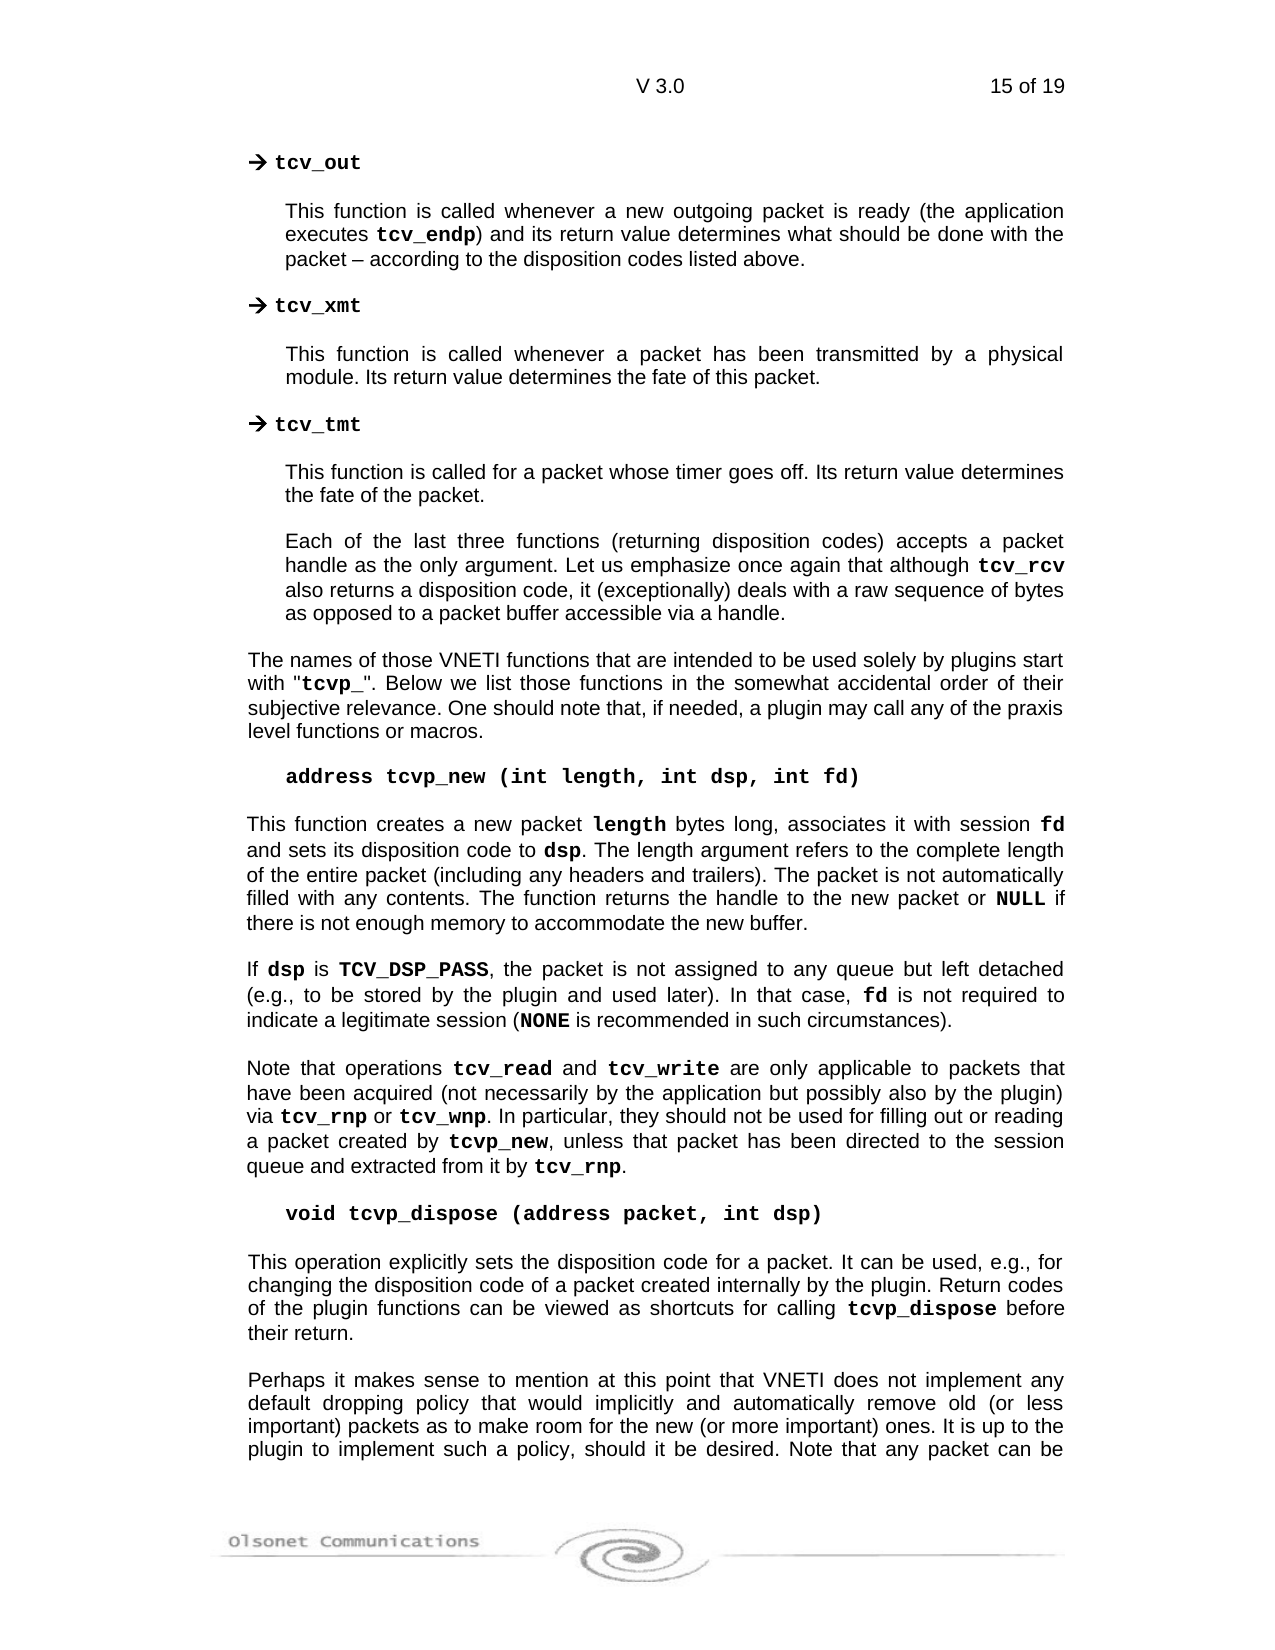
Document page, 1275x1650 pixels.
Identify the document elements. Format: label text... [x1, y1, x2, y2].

text address tcvp_new (int length, int dsp, int fd) [285, 766, 1065, 790]
text This function is called whenever a packet has been transmitted by a physical module. Its return value determines the fate of this packet. [285, 342, 1065, 389]
text  tcv_xmt [247, 294, 1065, 319]
text This function is called for a packet whose timer goes off. Its return value determines the fate of the packet. [285, 460, 1065, 507]
text This operation explicitly sets the disposition code for a packet. It can be used, e.g., for changing the disposition code of a packet created internally by the plugin. Return codes of the plugin functions can be viewed as shortcuts for calling tcvp_dispose before their return. [248, 1250, 1065, 1345]
picture [210, 1513, 1065, 1605]
text Each of the last three functions (returning disposition codes) accepts a packet handle as the only argument. Let us emphasize once again that although tcv_rcv also returns a disposition code, it (exceptionally) deals with a raw sequence of bytes as opposed to a packet buffer accessible via a handle. [285, 530, 1065, 625]
text void tcvp_dispose (address packet, int dsp) [285, 1203, 1065, 1227]
text If dsp is TCV_DSP_PASS, the packet is not assigned to any queue but left detached (e.g., to be stored by the plugin and used later). In that case, fd is not required to indicate a legitimate session (NONE is recommended in such circumstances). [246, 958, 1065, 1033]
text This function creates a new packet length bytes long, associates it with session fd and sets its disposition code to dsp. The length argument refers to the complete length of the entire packet (including any headers and trailers). The packet is not automatically filled with any contents. The function returns the handle to the new packet or NULL if there is not enough memory to accommodate the new buffer. [246, 813, 1065, 935]
text This function is called whenever a new outgoing packet is ready (the application executes tcv_endp) and its return value determines what should be done with the packet – according to the disposition codes listed above. [285, 199, 1065, 271]
text Note that operations tcv_read and tcv_write are only applicable to packets that have been acquired (not necessarily by the application but possibly also by the plugin) via tcv_rnp or tcv_wnp. In particular, they should not be used for filling out or reading a packet created by tcvp_new, unless that packet has been directed to the session queue and extracted from it by tcv_rnp. [246, 1057, 1065, 1180]
text  tcv_tmt [247, 412, 1065, 437]
text  tcv_out [247, 151, 1065, 176]
text The names of those VNETI functions that are intended to be used solely by plugins start with "tcvp_". Below we list those functions in the somewhat accidental order of their subjective relevance. One should note that, if needed, a plugin may call any of the praxis level functions or macros. [248, 648, 1065, 743]
text Perhaps it makes sense to mention at this point that VNETI does not implement any default dropping policy that would implicitly and automatically remove old (or less important) packets as to make room for the new (or more important) ones. It is up to the plugin to implement such a policy, should it be desired. Note that any packet can be [248, 1368, 1065, 1461]
